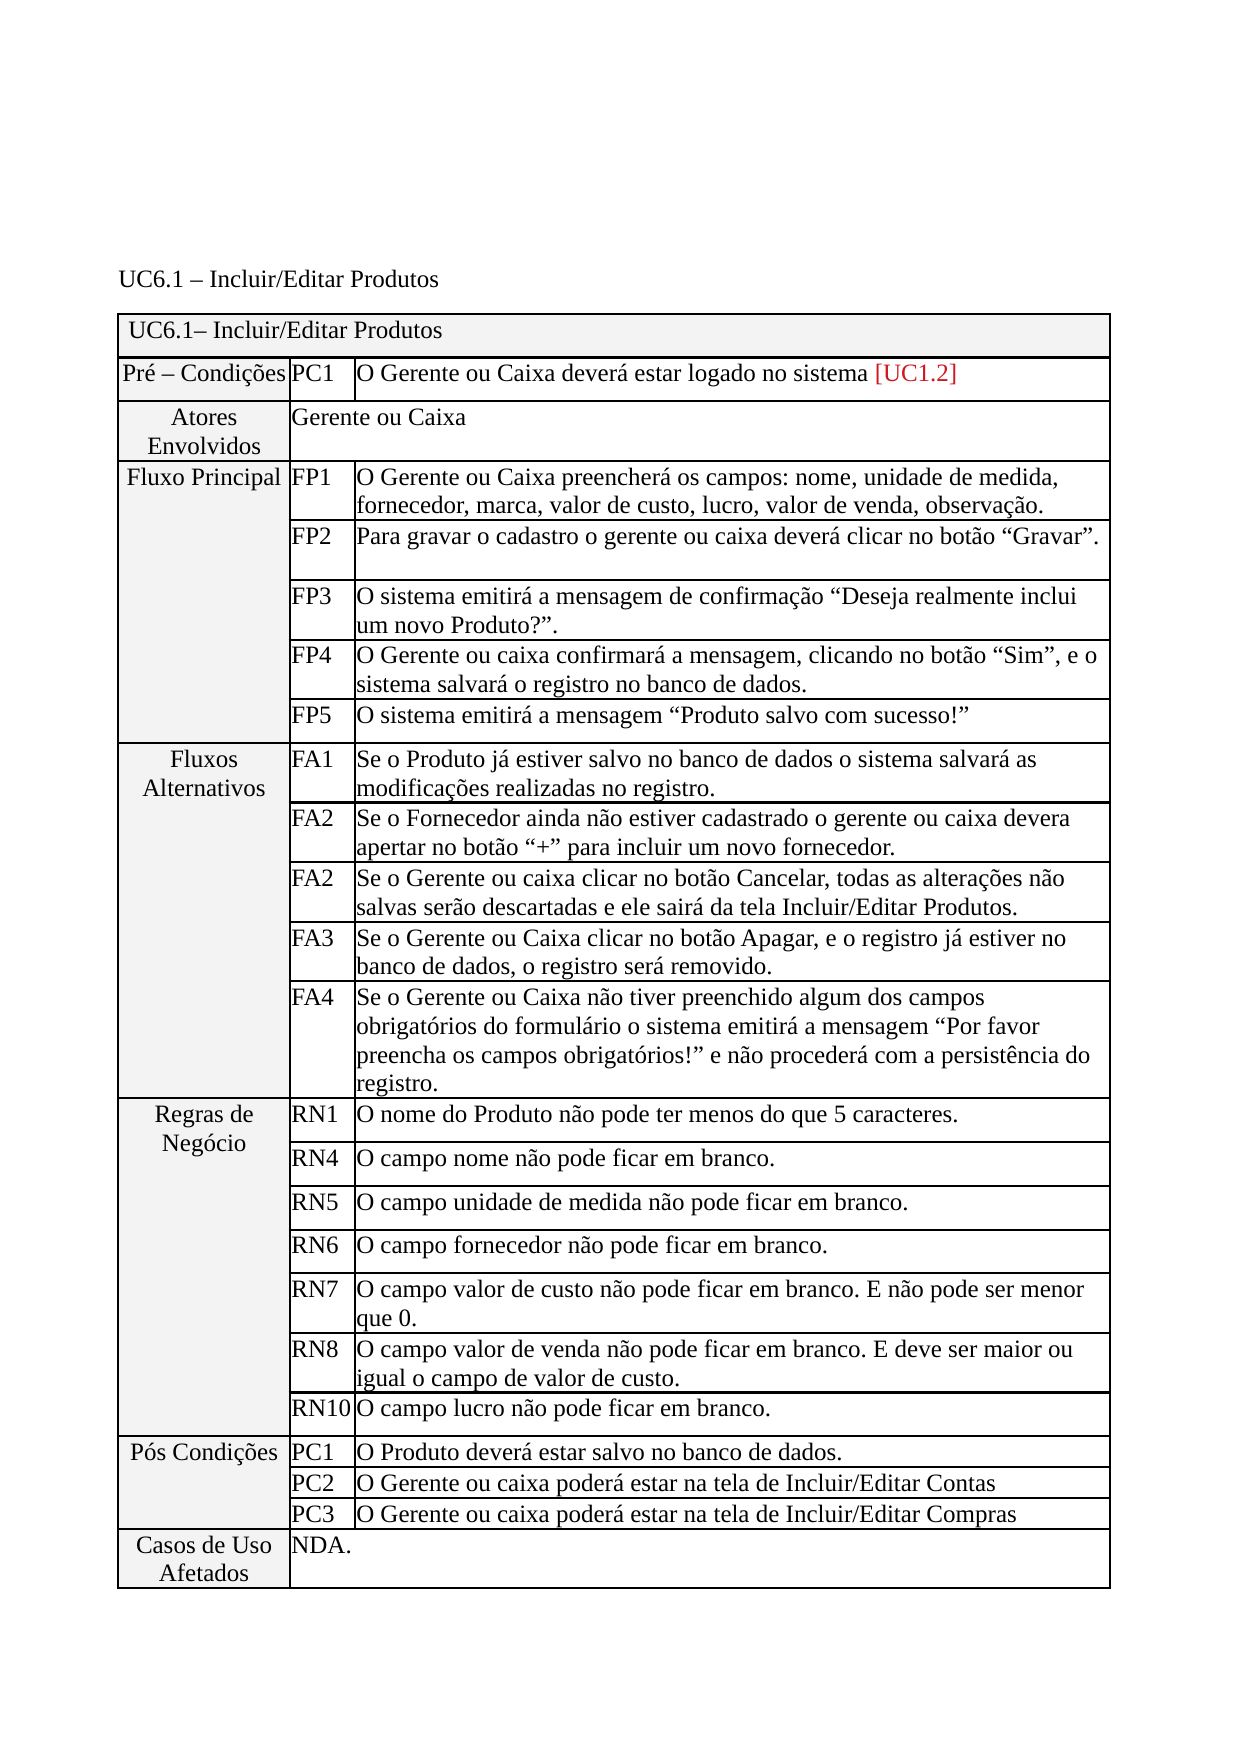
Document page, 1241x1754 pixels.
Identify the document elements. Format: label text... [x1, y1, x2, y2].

table_cell RN7 [291, 1274, 354, 1332]
table_cell FA2 [291, 863, 354, 921]
table_cell FP4 [291, 641, 354, 698]
table_cell O Gerente ou Caixa deverá estar logado no sistema [UC1.2] [356, 359, 1109, 400]
table_cell Pós Condições [119, 1437, 289, 1528]
table_cell Atores Envolvidos [119, 402, 289, 460]
table_cell Para gravar o cadastro o gerente ou caixa deverá clicar no botão “Gravar”. [356, 521, 1109, 579]
table_cell O Gerente ou caixa poderá estar na tela de Incluir/Editar Contas [356, 1468, 1109, 1497]
table_cell FA4 [291, 982, 354, 1097]
table_cell Se o Gerente ou Caixa clicar no botão Apagar, e o registro já estiver no banco de dados, o registro será removido. [356, 923, 1109, 980]
table_cell O campo unidade de medida não pode ficar em branco. [356, 1187, 1109, 1228]
table_cell RN10 [291, 1394, 354, 1435]
table_cell O nome do Produto não pode ter menos do que 5 caracteres. [356, 1099, 1109, 1141]
table_cell O Produto deverá estar salvo no banco de dados. [356, 1437, 1109, 1466]
table_cell Se o Gerente ou Caixa não tiver preenchido algum dos campos obrigatórios do formulário o sistema emitirá a mensagem “Por favor preencha os campos obrigatórios!” e não procederá com a persistência do registro. [356, 982, 1109, 1097]
table_cell Gerente ou Caixa [291, 402, 1109, 460]
table_cell Se o Fornecedor ainda não estiver cadastrado o gerente ou caixa devera apertar no botão “+” para incluir um novo fornecedor. [356, 804, 1109, 861]
table_cell FP3 [291, 581, 354, 638]
table_cell RN8 [291, 1334, 354, 1391]
table_cell PC3 [291, 1499, 354, 1528]
table_cell Pré – Condições [119, 359, 289, 400]
table_cell RN5 [291, 1187, 354, 1228]
table_cell FP5 [291, 700, 354, 742]
table_cell Se o Gerente ou caixa clicar no botão Cancelar, todas as alterações não salvas serão descartadas e ele sairá da tela Incluir/Editar Produtos. [356, 863, 1109, 921]
table_cell O Gerente ou caixa poderá estar na tela de Incluir/Editar Compras [356, 1499, 1109, 1528]
table_cell O campo lucro não pode ficar em branco. [356, 1394, 1109, 1435]
table_cell Regras de Negócio [119, 1099, 289, 1435]
table_cell O campo valor de custo não pode ficar em branco. E não pode ser menor que 0. [356, 1274, 1109, 1332]
table_cell Fluxos Alternativos [119, 744, 289, 1097]
table_cell O campo nome não pode ficar em branco. [356, 1143, 1109, 1185]
table_cell FP1 [291, 462, 354, 519]
table_cell RN6 [291, 1231, 354, 1272]
table_cell Casos de Uso Afetados [119, 1530, 289, 1587]
table_cell O Gerente ou caixa confirmará a mensagem, clicando no botão “Sim”, e o sistema salvará o registro no banco de dados. [356, 641, 1109, 698]
table_cell RN4 [291, 1143, 354, 1185]
table_header UC6.1– Incluir/Editar Produtos [119, 315, 1109, 356]
table_cell FA1 [291, 744, 354, 801]
table_cell Se o Produto já estiver salvo no banco de dados o sistema salvará as modificações realizadas no registro. [356, 744, 1109, 801]
table_cell O sistema emitirá a mensagem “Produto salvo com sucesso!” [356, 700, 1109, 742]
table_cell RN1 [291, 1099, 354, 1141]
table_cell PC2 [291, 1468, 354, 1497]
table_cell O sistema emitirá a mensagem de confirmação “Deseja realmente inclui um novo Produto?”. [356, 581, 1109, 638]
table_cell FA2 [291, 804, 354, 861]
table_cell PC1 [291, 359, 354, 400]
table_cell O Gerente ou Caixa preencherá os campos: nome, unidade de medida, fornecedor, marca, valor de custo, lucro, valor de venda, observação. [356, 462, 1109, 519]
text UC6.1 – Incluir/Editar Produtos [118, 264, 1122, 293]
table_cell O campo valor de venda não pode ficar em branco. E deve ser maior ou igual o campo de valor de custo. [356, 1334, 1109, 1391]
table_cell PC1 [291, 1437, 354, 1466]
table_cell FP2 [291, 521, 354, 579]
table_cell NDA. [291, 1530, 1109, 1587]
table_cell O campo fornecedor não pode ficar em branco. [356, 1231, 1109, 1272]
table_cell FA3 [291, 923, 354, 980]
table_cell Fluxo Principal [119, 462, 289, 742]
